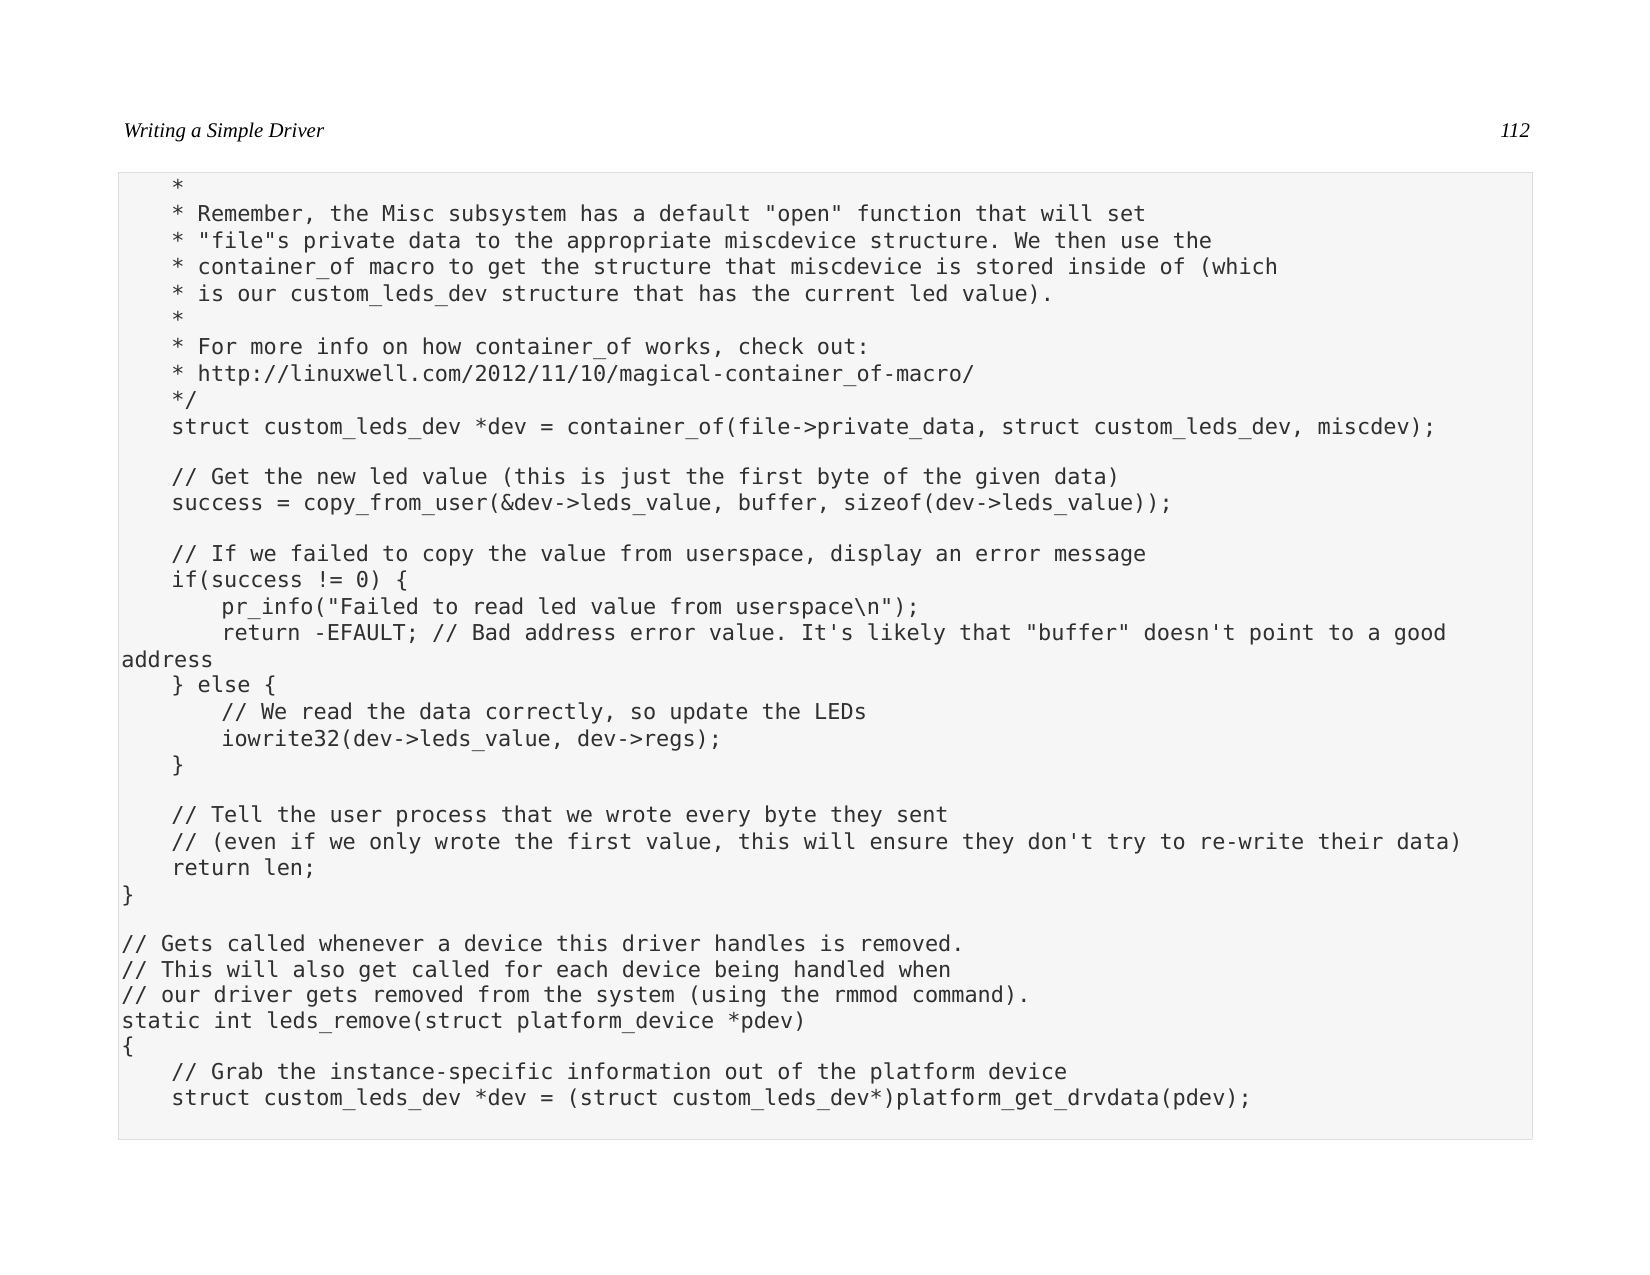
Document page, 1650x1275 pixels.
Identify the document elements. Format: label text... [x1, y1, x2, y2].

text iowrite32(dev->leds_value, dev->regs); [119, 723, 1532, 749]
text // This will also get called for each device being handled when [119, 954, 1532, 979]
text * http://linuxwell.com/2012/11/10/magical-container_of-macro/ [119, 358, 1532, 384]
text * container_of macro to get the structure that miscdevice is stored inside of (which [119, 251, 1532, 278]
text struct custom_leds_dev *dev = (struct custom_leds_dev*)platform_get_drvdata(pdev); [119, 1082, 1532, 1109]
text */ [119, 384, 1532, 411]
text // Grab the instance-specific information out of the platform device [119, 1056, 1532, 1082]
text // Tell the user process that we wrote every byte they sent [119, 799, 1532, 826]
text return -EFAULT; // Bad address error value. It's likely that "buffer" doesn't point to a good address [119, 617, 1532, 669]
text * [119, 304, 1532, 331]
text return len; [119, 852, 1532, 879]
text * [119, 173, 1532, 198]
text // We read the data correctly, so update the LEDs [119, 696, 1532, 723]
text { [119, 1030, 1532, 1056]
text * is our custom_leds_dev structure that has the current led value). [119, 278, 1532, 304]
text * For more info on how container_of works, check out: [119, 331, 1532, 358]
text // our driver gets removed from the system (using the rmmod command). [119, 979, 1532, 1005]
text } [119, 749, 1532, 776]
text * Remember, the Misc subsystem has a default "open" function that will set [119, 198, 1532, 225]
text // If we failed to copy the value from userspace, display an error message [119, 538, 1532, 564]
text struct custom_leds_dev *dev = container_of(file->private_data, struct custom_leds_dev, miscdev); [119, 411, 1532, 437]
text success = copy_from_user(&dev->leds_value, buffer, sizeof(dev->leds_value)); [119, 487, 1532, 514]
text pr_info("Failed to read led value from userspace\n"); [119, 591, 1532, 617]
text if(success != 0) { [119, 564, 1532, 591]
text // Gets called whenever a device this driver handles is removed. [119, 928, 1532, 954]
text * "file"s private data to the appropriate miscdevice structure. We then use the [119, 225, 1532, 251]
text } [119, 879, 1532, 904]
text // (even if we only wrote the first value, this will ensure they don't try to re-write their data) [119, 826, 1532, 852]
text // Get the new led value (this is just the first byte of the given data) [119, 461, 1532, 487]
text static int leds_remove(struct platform_device *pdev) [119, 1005, 1532, 1030]
text } else { [119, 669, 1532, 696]
